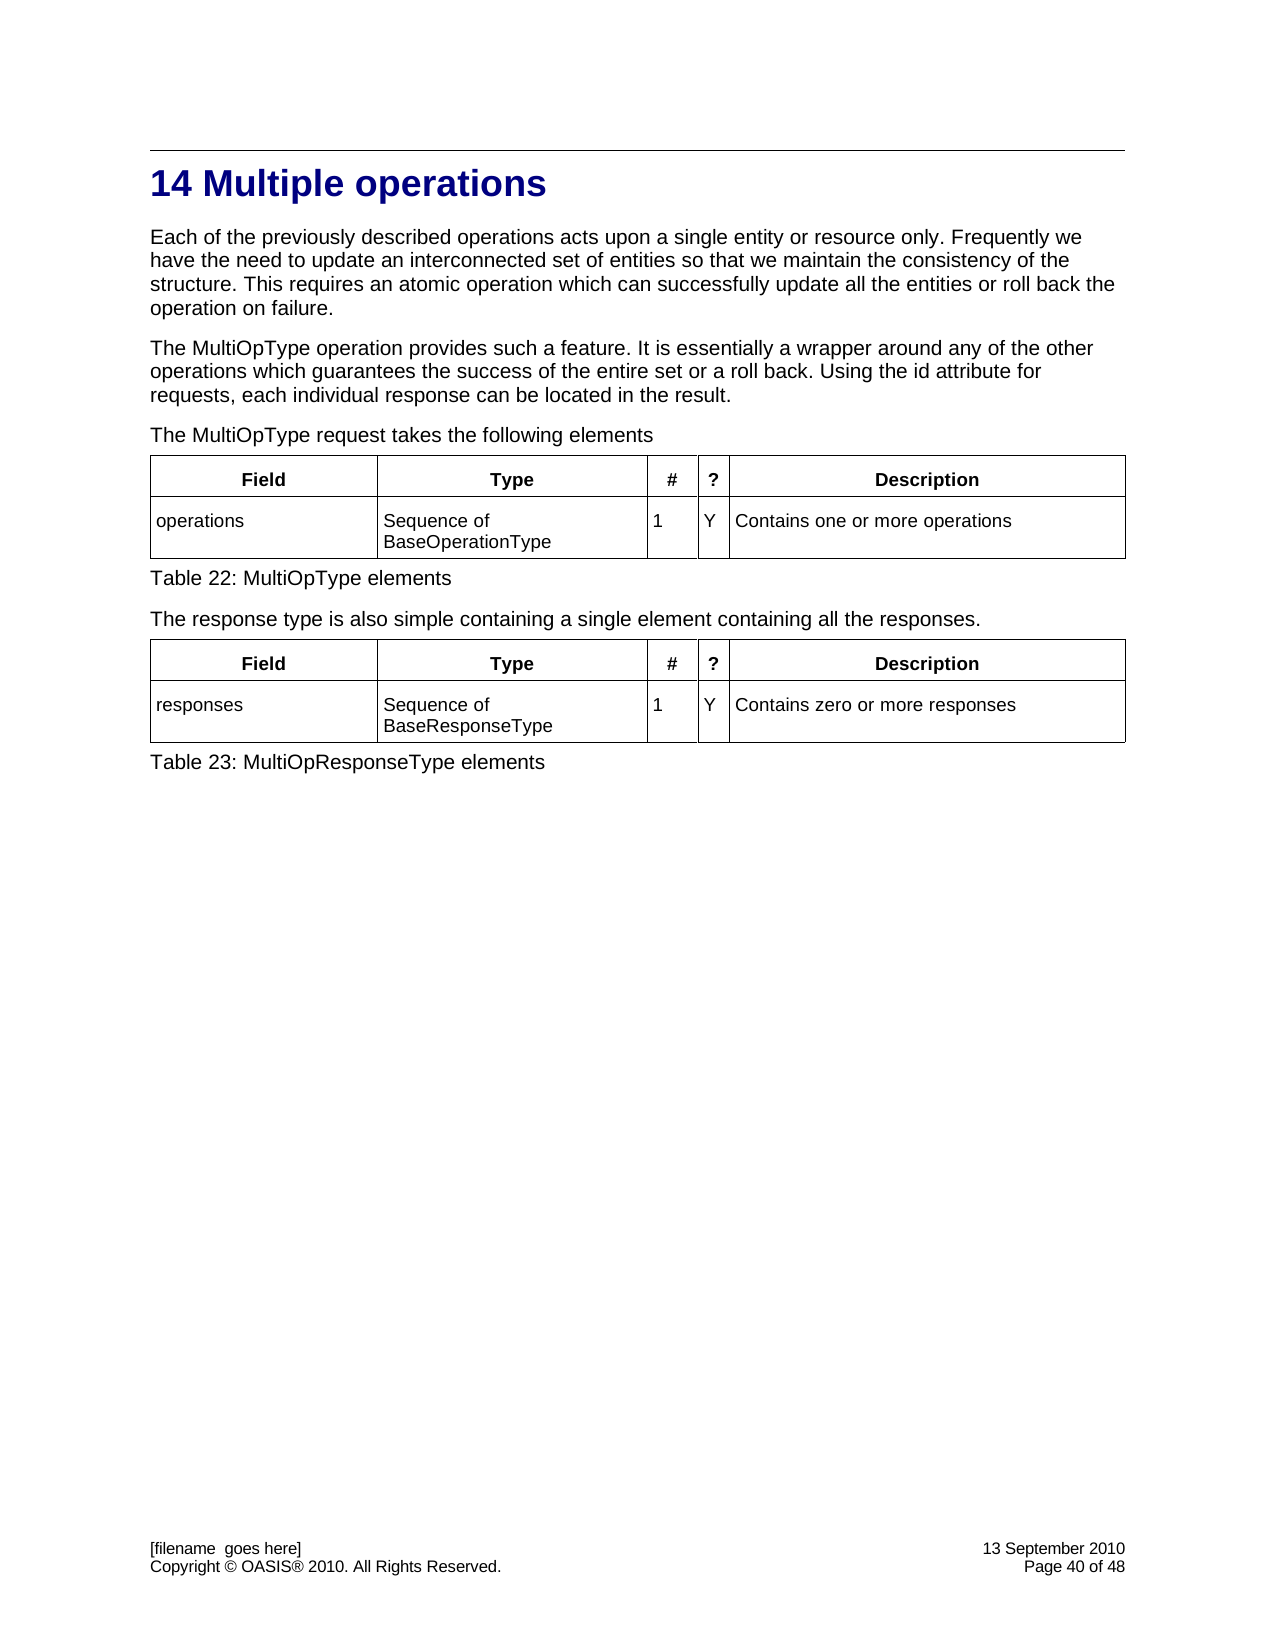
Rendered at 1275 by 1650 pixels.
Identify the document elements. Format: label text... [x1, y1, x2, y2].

text Each of the previously described operations acts upon a single entity or resource only. Frequently we have the need to update an interconnected set of entities so that we maintain the consistency of the structure. This requires an atomic operation which can successfully update all the entities or roll back the operation on failure. [150, 225, 1125, 319]
table_header Field [151, 456, 377, 496]
table_header # [648, 640, 697, 680]
table_cell operations [151, 497, 377, 558]
text Table 22: MultiOpType elements [150, 567, 1125, 590]
table_cell Contains one or more operations [730, 497, 1125, 558]
table_cell Sequence of BaseOperationType [378, 497, 647, 558]
table_header Description [730, 456, 1125, 496]
text The response type is also simple containing a single element containing all the responses. [150, 607, 1125, 631]
table_cell 1 [648, 681, 697, 742]
table_header ? [699, 640, 729, 680]
table_cell Contains zero or more responses [730, 681, 1125, 742]
table_header Field [151, 640, 377, 680]
table_header Type [378, 640, 647, 680]
text The MultiOpType operation provides such a feature. It is essentially a wrapper around any of the other operations which guarantees the success of the entire set or a roll back. Using the id attribute for requests, each individual response can be located in the result. [150, 336, 1125, 407]
text The MultiOpType request takes the following elements [150, 423, 1125, 447]
table_cell Sequence of BaseResponseType [378, 681, 647, 742]
table_cell responses [151, 681, 377, 742]
text Table 23: MultiOpResponseType elements [150, 750, 1125, 774]
table_header # [648, 456, 697, 496]
table_cell Y [699, 681, 729, 742]
subtitle Multiple operations [150, 151, 1125, 204]
table_header ? [699, 456, 729, 496]
table_cell 1 [648, 497, 697, 558]
table_header Description [730, 640, 1125, 680]
table_cell Y [699, 497, 729, 558]
table_header Type [378, 456, 647, 496]
